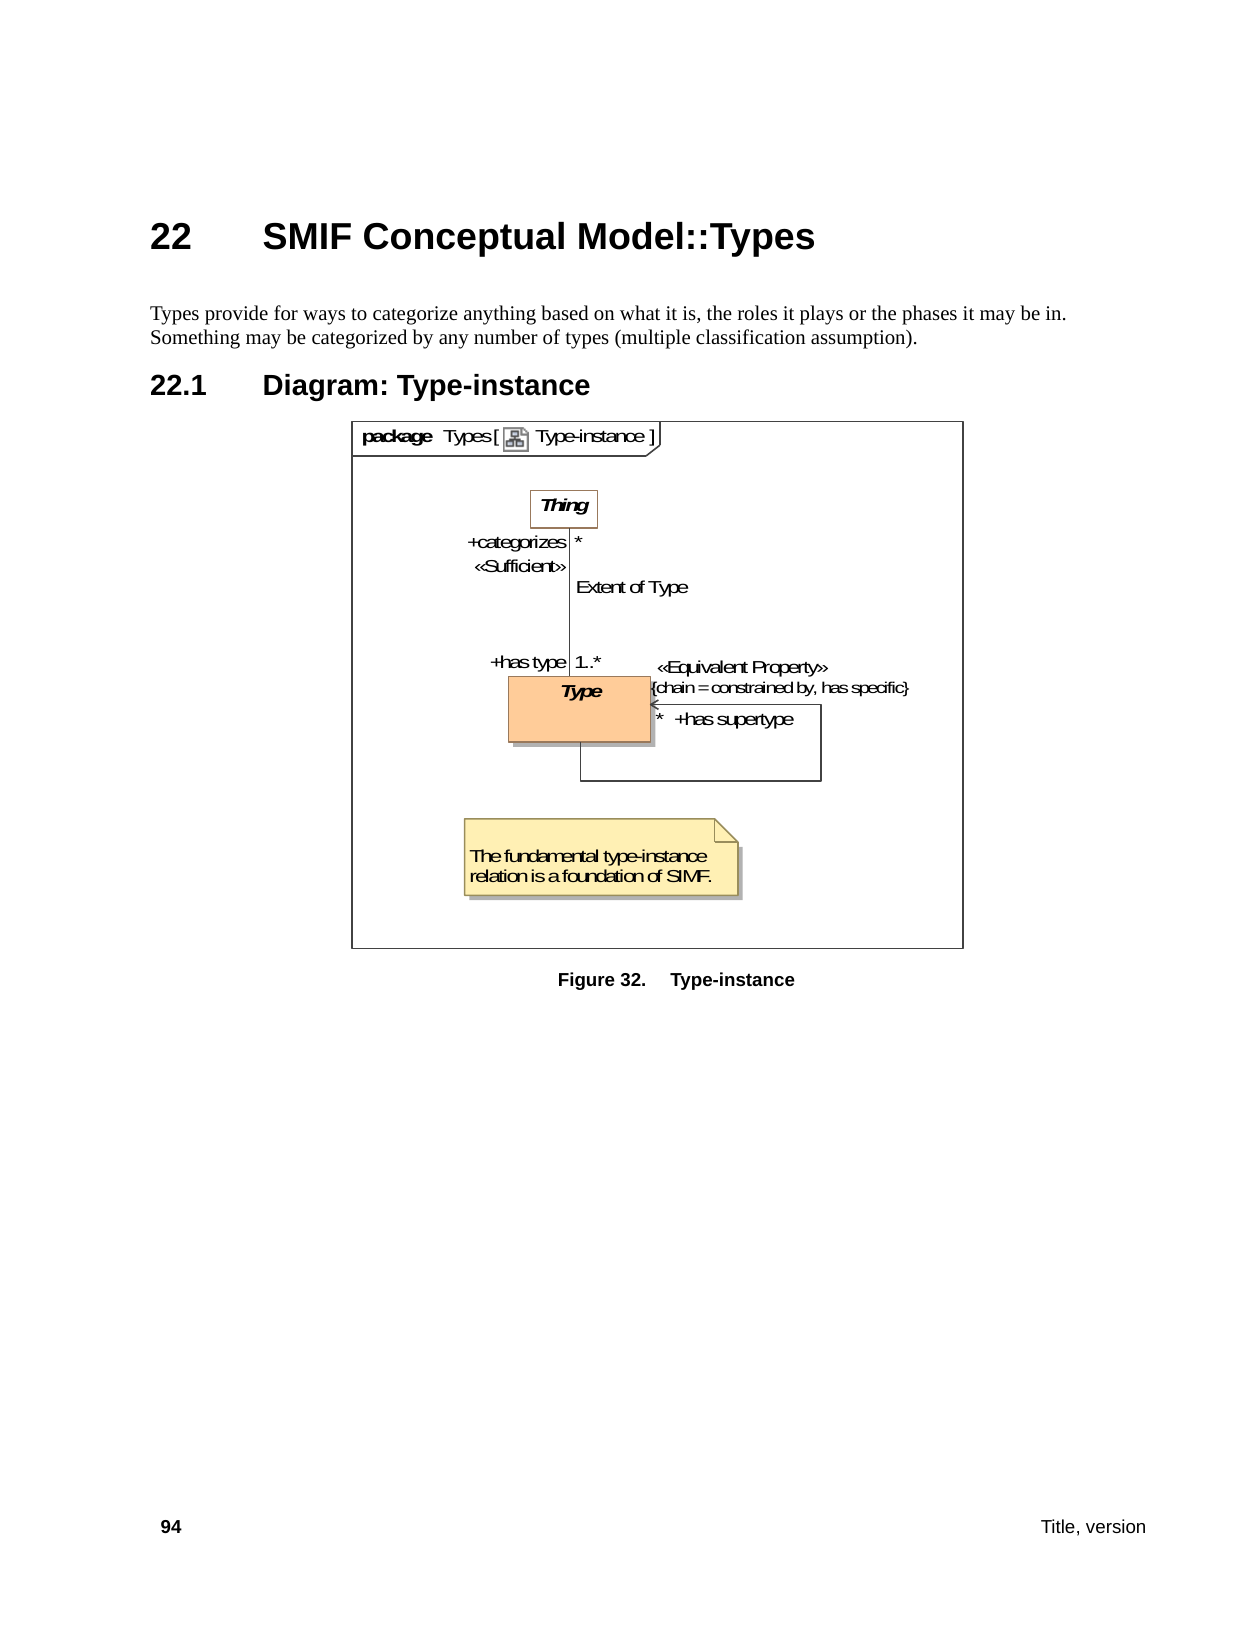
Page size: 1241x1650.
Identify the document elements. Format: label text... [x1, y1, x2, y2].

list Type-instance [187, 969, 1165, 991]
text Types provide for ways to categorize anything based on what it is, the roles it plays or the phases it may be in. Something may be categorized by any number of types (multiple classification assumption). [150, 301, 1165, 349]
subtitle SMIF Conceptual Model::Types [150, 214, 1165, 257]
subtitle Diagram: Type-instance [150, 368, 1165, 402]
